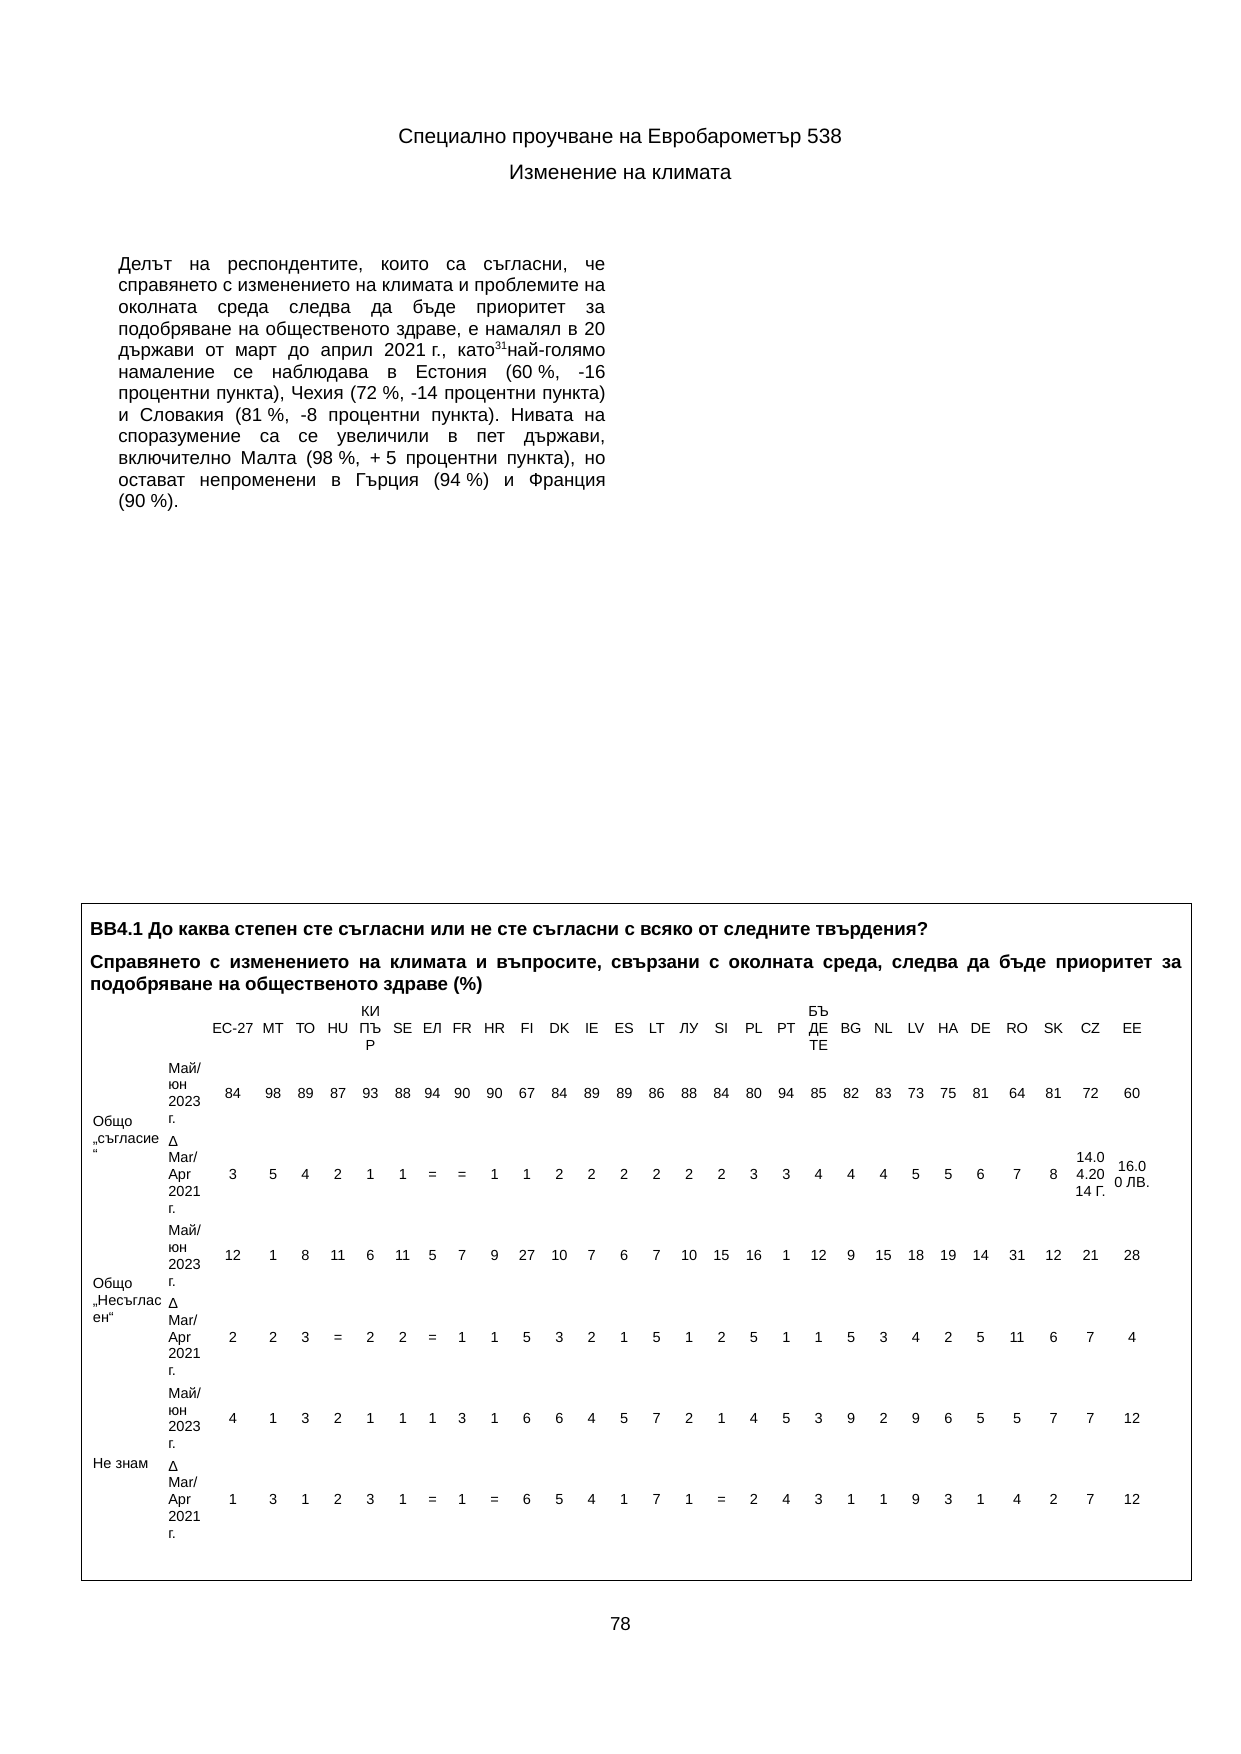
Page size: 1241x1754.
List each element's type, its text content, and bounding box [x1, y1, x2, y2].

table_cell 5 [511, 1292, 543, 1382]
table_cell 1 [867, 1455, 899, 1544]
table_header IE [575, 1000, 608, 1056]
table_cell 84 [209, 1056, 257, 1129]
table_cell 1 [608, 1292, 640, 1382]
table_cell 73 [900, 1056, 932, 1129]
table_cell 72 [1070, 1056, 1111, 1129]
table_cell 5 [419, 1219, 446, 1292]
table_cell 4 [900, 1292, 932, 1382]
table_header НА [932, 1000, 964, 1056]
table_cell 84 [705, 1056, 737, 1129]
table_cell 3 [802, 1382, 835, 1454]
table_cell 11 [322, 1219, 354, 1292]
table_cell 2 [705, 1292, 737, 1382]
table_cell 1 [446, 1292, 478, 1382]
table_cell 93 [354, 1056, 386, 1129]
table_cell 1 [478, 1382, 511, 1454]
table_cell 87 [322, 1056, 354, 1129]
table_cell 98 [257, 1056, 289, 1129]
table_cell Не знам [90, 1382, 165, 1544]
table_cell 2 [640, 1129, 673, 1219]
table_cell 89 [289, 1056, 322, 1129]
table_cell 5 [257, 1129, 289, 1219]
table_cell 90 [478, 1056, 511, 1129]
table_cell 4 [1111, 1292, 1153, 1382]
table_cell 5 [770, 1382, 802, 1454]
table_cell 1 [209, 1455, 257, 1544]
table_cell = [446, 1129, 478, 1219]
table_header BG [835, 1000, 867, 1056]
table_header HU [322, 1000, 354, 1056]
table_cell 9 [835, 1382, 867, 1454]
table_cell 1 [257, 1219, 289, 1292]
table_cell 7 [997, 1129, 1037, 1219]
table_cell 4 [997, 1455, 1037, 1544]
table_cell = [322, 1292, 354, 1382]
table_cell 1 [835, 1455, 867, 1544]
table_cell 2 [354, 1292, 386, 1382]
table_cell 2 [738, 1455, 770, 1544]
table_cell 1 [608, 1455, 640, 1544]
table_cell Δ Mar/Apr 2021 г. [165, 1129, 209, 1219]
table_header RO [997, 1000, 1037, 1056]
table_cell 3 [209, 1129, 257, 1219]
table_cell 5 [932, 1129, 964, 1219]
table_cell 4 [738, 1382, 770, 1454]
table_cell 1 [770, 1292, 802, 1382]
table_cell 82 [835, 1056, 867, 1129]
table_header SI [705, 1000, 737, 1056]
table_cell = [419, 1129, 446, 1219]
table_cell 12 [802, 1219, 835, 1292]
table_cell 1 [257, 1382, 289, 1454]
table_cell 2 [867, 1382, 899, 1454]
table_cell 75 [932, 1056, 964, 1129]
table_cell 81 [964, 1056, 997, 1129]
table_cell 3 [932, 1455, 964, 1544]
table_cell 1 [673, 1455, 705, 1544]
table_cell 83 [867, 1056, 899, 1129]
table_header CZ [1070, 1000, 1111, 1056]
table_cell 4 [802, 1129, 835, 1219]
table_header SK [1037, 1000, 1069, 1056]
table_cell 1 [386, 1455, 419, 1544]
table_cell 11 [997, 1292, 1037, 1382]
table_cell Δ Mar/Apr 2021 г. [165, 1292, 209, 1382]
table_cell 2 [575, 1129, 608, 1219]
table_cell 14 [964, 1219, 997, 1292]
table_cell 2 [673, 1382, 705, 1454]
table_cell 10 [673, 1219, 705, 1292]
table_header FI [511, 1000, 543, 1056]
table_cell 2 [932, 1292, 964, 1382]
table_cell 7 [640, 1382, 673, 1454]
table_cell 12 [1111, 1382, 1153, 1454]
table_cell Май/юн 2023 г. [165, 1219, 209, 1292]
table_cell 5 [738, 1292, 770, 1382]
table_cell 11 [386, 1219, 419, 1292]
table_cell 9 [835, 1219, 867, 1292]
table_cell 1 [386, 1382, 419, 1454]
table_cell 5 [964, 1292, 997, 1382]
table_cell 2 [322, 1129, 354, 1219]
table_cell 3 [867, 1292, 899, 1382]
table_cell 6 [1037, 1292, 1069, 1382]
table_cell Δ Mar/Apr 2021 г. [165, 1455, 209, 1544]
table_cell 31 [997, 1219, 1037, 1292]
table_cell 1 [511, 1129, 543, 1219]
table_cell 86 [640, 1056, 673, 1129]
text Делът на респондентите, които са съгласни, че справянето с изменението на климата и проблемите на околната среда следва да бъде приоритет за подобряване на общественото здраве, е намалял в 20 държави от март до април 2021 г., катонай-голямо намаление се наблюдава в Естония (60 %, -16 процентни пункта), Чехия (72 %, -14 процентни пункта) и Словакия (81 %, -8 процентни пункта). Нивата на споразумение са се увеличили в пет държави, включително Малта (98 %, + 5 процентни пункта), но остават непроменени в Гърция (94 %) и Франция (90 %). [118, 253, 605, 511]
table_cell = [419, 1455, 446, 1544]
table_cell 28 [1111, 1219, 1153, 1292]
table_cell 1 [419, 1382, 446, 1454]
table_cell 9 [900, 1382, 932, 1454]
table_cell 1 [354, 1129, 386, 1219]
table_header PL [738, 1000, 770, 1056]
table_cell 19 [932, 1219, 964, 1292]
table_cell Май/юн 2023 г. [165, 1382, 209, 1454]
table_cell 2 [575, 1292, 608, 1382]
table_header ТО [289, 1000, 322, 1056]
table_cell 12 [1037, 1219, 1069, 1292]
table_cell 5 [543, 1455, 575, 1544]
table_cell 4 [575, 1455, 608, 1544]
table_cell 12 [209, 1219, 257, 1292]
table_cell 1 [446, 1455, 478, 1544]
table_header DK [543, 1000, 575, 1056]
table_cell 4 [209, 1382, 257, 1454]
table_cell 1 [478, 1129, 511, 1219]
table_cell 9 [900, 1455, 932, 1544]
table_header [90, 1000, 165, 1056]
table_cell 2 [705, 1129, 737, 1219]
table_cell 1 [964, 1455, 997, 1544]
table_header PT [770, 1000, 802, 1056]
table_cell 1 [478, 1292, 511, 1382]
table_cell 80 [738, 1056, 770, 1129]
table_cell 1 [705, 1382, 737, 1454]
table_cell 5 [835, 1292, 867, 1382]
table_cell 7 [575, 1219, 608, 1292]
table_cell 8 [1037, 1129, 1069, 1219]
table_cell 3 [354, 1455, 386, 1544]
table_cell 6 [354, 1219, 386, 1292]
table_cell 3 [738, 1129, 770, 1219]
table_cell 16 [738, 1219, 770, 1292]
table_cell 7 [640, 1219, 673, 1292]
table_cell 4 [835, 1129, 867, 1219]
table_cell 7 [1070, 1382, 1111, 1454]
table_cell 88 [386, 1056, 419, 1129]
table_cell 2 [608, 1129, 640, 1219]
table_header БЪДЕТЕ [802, 1000, 835, 1056]
table_cell 2 [386, 1292, 419, 1382]
table_header SE [386, 1000, 419, 1056]
table_header ЕЛ [419, 1000, 446, 1056]
table_cell 81 [1037, 1056, 1069, 1129]
table_cell 16.00 ЛВ. [1111, 1129, 1153, 1219]
table_cell 7 [1037, 1382, 1069, 1454]
table_header КИПЪР [354, 1000, 386, 1056]
table_cell 21 [1070, 1219, 1111, 1292]
table_cell 6 [511, 1455, 543, 1544]
table_cell 1 [386, 1129, 419, 1219]
table_cell 18 [900, 1219, 932, 1292]
table_cell 2 [673, 1129, 705, 1219]
table_cell Май/юн 2023 г. [165, 1056, 209, 1129]
table_cell 67 [511, 1056, 543, 1129]
table_cell 6 [932, 1382, 964, 1454]
table_cell 6 [964, 1129, 997, 1219]
table_cell 6 [511, 1382, 543, 1454]
table_cell 1 [673, 1292, 705, 1382]
table_cell 12 [1111, 1455, 1153, 1544]
table_cell 3 [802, 1455, 835, 1544]
table_cell 94 [419, 1056, 446, 1129]
table_cell 10 [543, 1219, 575, 1292]
table_cell 89 [575, 1056, 608, 1129]
table_cell 5 [997, 1382, 1037, 1454]
table_cell 5 [640, 1292, 673, 1382]
table_cell 3 [257, 1455, 289, 1544]
table_cell = [705, 1455, 737, 1544]
table_cell 88 [673, 1056, 705, 1129]
table_cell 27 [511, 1219, 543, 1292]
table_cell 4 [770, 1455, 802, 1544]
table_header DE [964, 1000, 997, 1056]
table_cell 7 [446, 1219, 478, 1292]
table_cell 85 [802, 1056, 835, 1129]
table_cell 1 [770, 1219, 802, 1292]
table_cell 2 [257, 1292, 289, 1382]
table_cell 1 [354, 1382, 386, 1454]
table_cell 60 [1111, 1056, 1153, 1129]
table_cell 2 [322, 1455, 354, 1544]
table_cell 3 [289, 1292, 322, 1382]
table_cell 5 [608, 1382, 640, 1454]
table_cell 94 [770, 1056, 802, 1129]
table_cell 3 [289, 1382, 322, 1454]
table_header ЕС-27 [209, 1000, 257, 1056]
table_cell 3 [446, 1382, 478, 1454]
table_cell 1 [802, 1292, 835, 1382]
table_cell 90 [446, 1056, 478, 1129]
text Справянето с изменението на климата и въпросите, свързани с околната среда, следва да бъде приоритет за подобряване на общественото здраве (%) [90, 951, 1183, 994]
table_cell 3 [770, 1129, 802, 1219]
table_cell 4 [289, 1129, 322, 1219]
table_cell 4 [867, 1129, 899, 1219]
table_cell 15 [867, 1219, 899, 1292]
table_header EE [1111, 1000, 1153, 1056]
table_cell 1 [289, 1455, 322, 1544]
table_cell 2 [322, 1382, 354, 1454]
table_header LT [640, 1000, 673, 1056]
table_cell 7 [1070, 1455, 1111, 1544]
table_cell 8 [289, 1219, 322, 1292]
table_header ЛУ [673, 1000, 705, 1056]
table_cell Общо „съгласие“ [90, 1056, 165, 1219]
table_header MT [257, 1000, 289, 1056]
table_cell 84 [543, 1056, 575, 1129]
table_cell 2 [1037, 1455, 1069, 1544]
table_cell = [419, 1292, 446, 1382]
table_cell 6 [543, 1382, 575, 1454]
table_header NL [867, 1000, 899, 1056]
table_cell 5 [900, 1129, 932, 1219]
table_cell 2 [543, 1129, 575, 1219]
table_header LV [900, 1000, 932, 1056]
table_header HR [478, 1000, 511, 1056]
table_cell 7 [1070, 1292, 1111, 1382]
table_cell 9 [478, 1219, 511, 1292]
table_cell 89 [608, 1056, 640, 1129]
table_cell = [478, 1455, 511, 1544]
table_cell 6 [608, 1219, 640, 1292]
table_cell 14.04.2014 Г. [1070, 1129, 1111, 1219]
table_cell 5 [964, 1382, 997, 1454]
table_header FR [446, 1000, 478, 1056]
table_cell 15 [705, 1219, 737, 1292]
table_cell 64 [997, 1056, 1037, 1129]
table_header ES [608, 1000, 640, 1056]
table_header [165, 1000, 209, 1056]
table_cell 3 [543, 1292, 575, 1382]
table_cell Общо „Несъгласен“ [90, 1219, 165, 1382]
text ВВ4.1 До каква степен сте съгласни или не сте съгласни с всяко от следните твърдения? [90, 918, 1183, 939]
table_cell 4 [575, 1382, 608, 1454]
table_cell 2 [209, 1292, 257, 1382]
table_cell 7 [640, 1455, 673, 1544]
